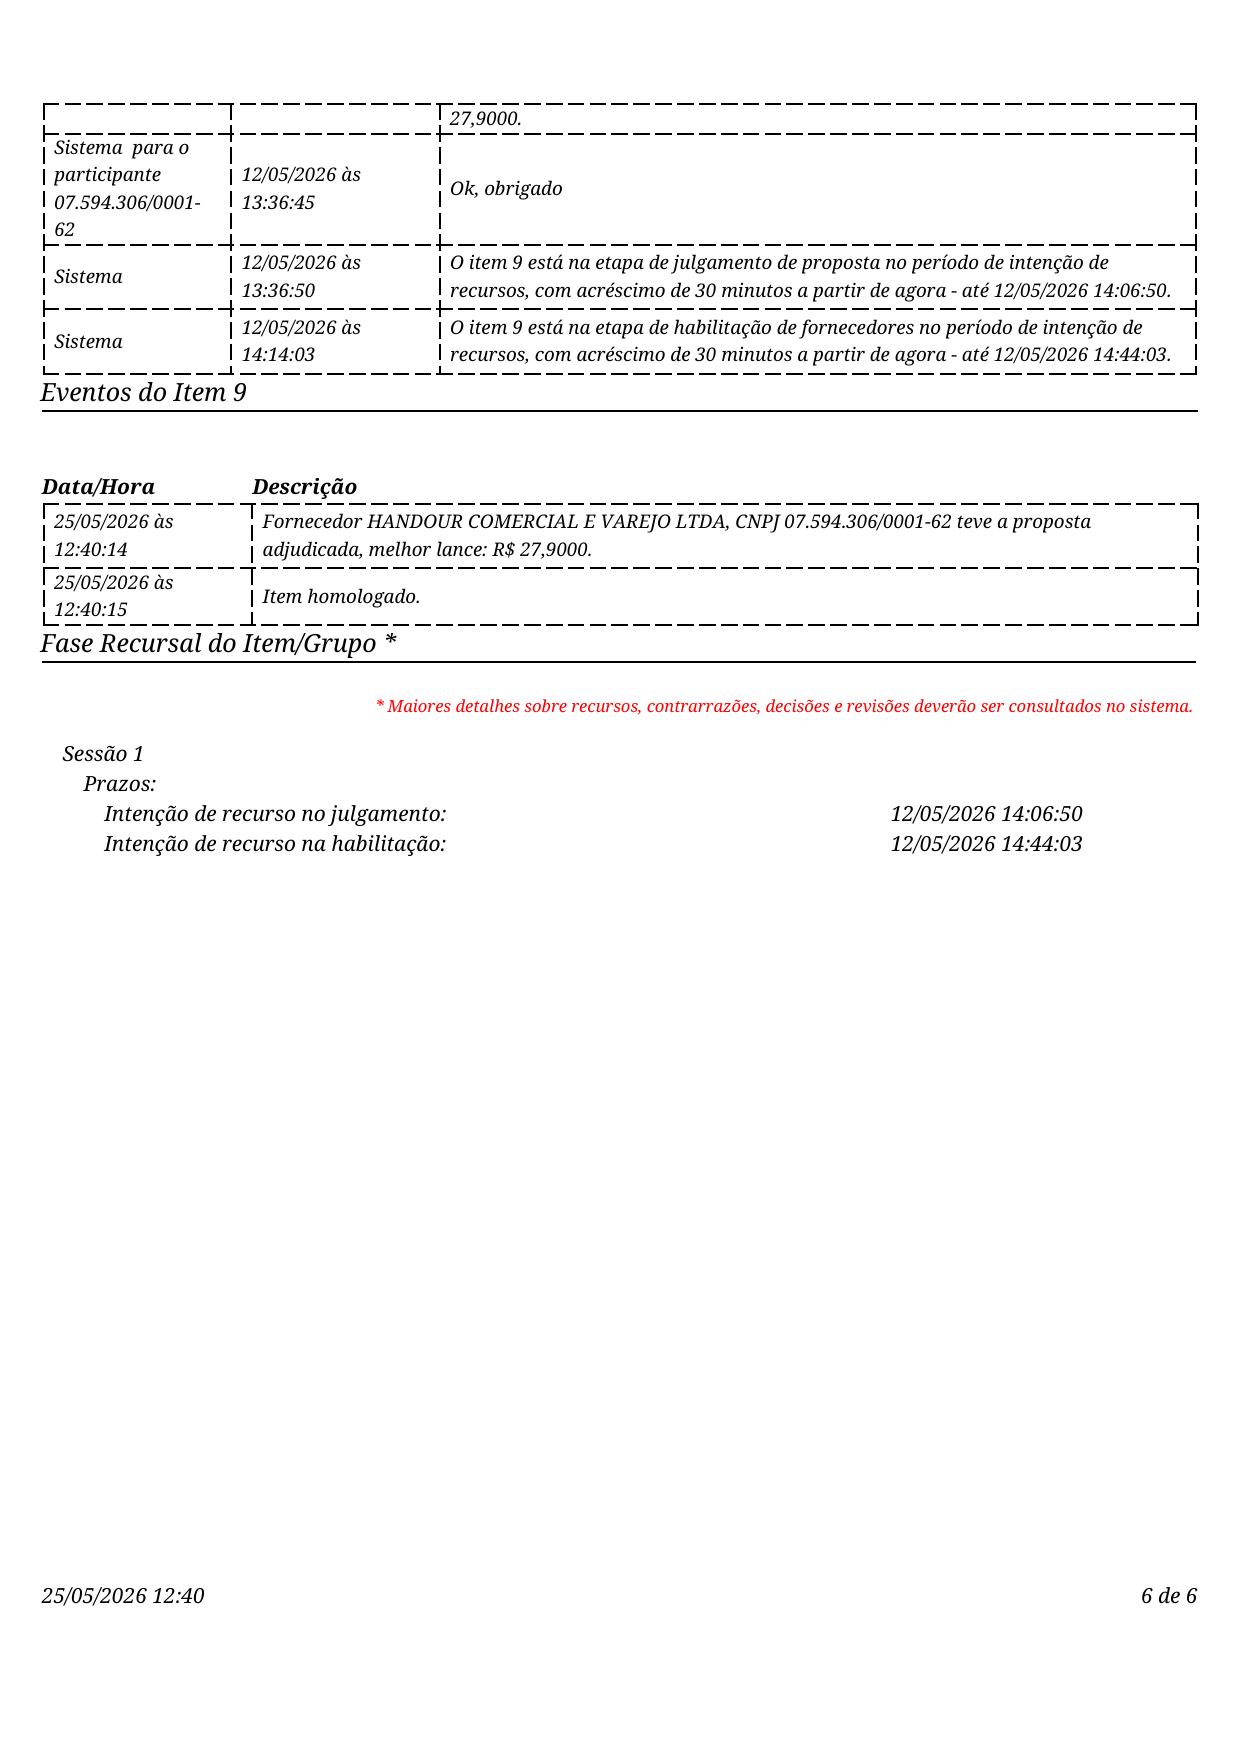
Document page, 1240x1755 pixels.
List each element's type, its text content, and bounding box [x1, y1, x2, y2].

text Fase Recursal do Item/Grupo * [40, 626, 1199, 660]
table_cell 12/05/2026 às 14:14:03 [231, 308, 439, 373]
table_header Sessão 1 Prazos: [63, 739, 518, 799]
table_cell Ok, obrigado [440, 133, 1196, 244]
table_cell 12/05/2026 às 13:36:50 [231, 244, 439, 308]
table_cell Item homologado. [252, 567, 1198, 624]
table_cell [44, 103, 231, 132]
table_cell 12/05/2026 às 13:36:45 [231, 133, 439, 244]
table_header Fornecedor HANDOUR COMERCIAL E VAREJO LTDA, CNPJ 07.594.306/0001-62 teve a proposta adjudicada, melhor lance: R$ 27,9000. [252, 503, 1198, 567]
table_cell [231, 103, 439, 132]
table_header [518, 739, 1085, 799]
text Eventos do Item 9 [40, 375, 1199, 409]
table_cell Intenção de recurso na habilitação: [63, 830, 518, 860]
table_cell O item 9 está na etapa de julgamento de proposta no período de intenção de recursos, com acréscimo de 30 minutos a partir de agora - até 12/05/2026 14:06:50. [440, 244, 1196, 308]
table_cell O item 9 está na etapa de habilitação de fornecedores no período de intenção de recursos, com acréscimo de 30 minutos a partir de agora - até 12/05/2026 14:44:03. [440, 308, 1196, 373]
table_cell Sistema [44, 244, 231, 308]
table_cell 12/05/2026 14:44:03 [518, 830, 1085, 860]
table_cell Intenção de recurso no julgamento: [63, 799, 518, 829]
table_cell Sistema [44, 308, 231, 373]
table_cell Sistema para o participante 07.594.306/0001-62 [44, 133, 231, 244]
text * Maiores detalhes sobre recursos, contrarrazões, decisões e revisões deverão ser consultados no sistema. [42, 695, 1196, 717]
text Data/Hora Descrição [42, 472, 1199, 500]
table_cell 27,9000. [440, 103, 1196, 132]
table_cell 12/05/2026 14:06:50 [518, 799, 1085, 829]
table_cell 25/05/2026 às 12:40:15 [44, 567, 252, 624]
table_header 25/05/2026 às 12:40:14 [44, 503, 252, 567]
